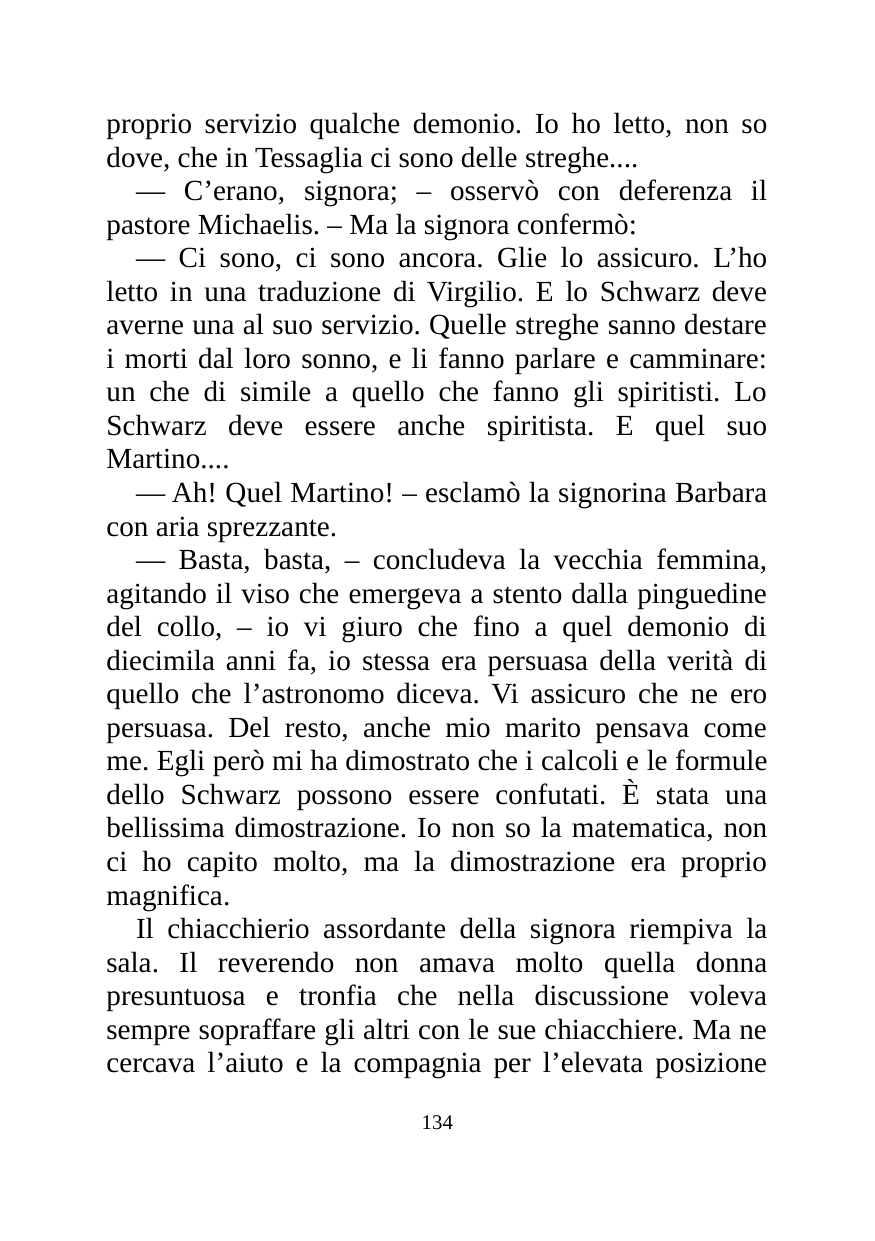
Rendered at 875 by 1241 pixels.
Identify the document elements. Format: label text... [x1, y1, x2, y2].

text — Ci sono, ci sono ancora. Glie lo assicuro. L’ho letto in una traduzione di Virgilio. E lo Schwarz deve averne una al suo servizio. Quelle streghe sanno destare i morti dal loro sonno, e li fanno parlare e camminare: un che di simile a quello che fanno gli spiritisti. Lo Schwarz deve essere anche spiritista. E quel suo Martino.... [106, 240, 768, 475]
text proprio servizio qualche demonio. Io ho letto, non so dove, che in Tessaglia ci sono delle streghe.... [106, 106, 768, 173]
text — Basta, basta, – concludeva la vecchia femmina, agitando il viso che emergeva a stento dalla pinguedine del collo, – io vi giuro che fino a quel demonio di diecimila anni fa, io stessa era persuasa della verità di quello che l’astronomo diceva. Vi assicuro che ne ero persuasa. Del resto, anche mio marito pensava come me. Egli però mi ha dimostrato che i calcoli e le formule dello Schwarz possono essere confutati. È stata una bellissima dimostrazione. Io non so la matematica, non ci ho capito molto, ma la dimostrazione era proprio magnifica. [106, 542, 768, 911]
text Il chiacchierio assordante della signora riempiva la sala. Il reverendo non amava molto quella donna presuntuosa e tronfia che nella discussione voleva sempre sopraffare gli altri con le sue chiacchiere. Ma ne cercava l’aiuto e la compagnia per l’elevata posizione [106, 911, 768, 1079]
text — Ah! Quel Martino! – esclamò la signorina Barbara con aria sprezzante. [106, 475, 768, 542]
text — C’erano, signora; – osservò con deferenza il pastore Michaelis. – Ma la signora confermò: [106, 173, 768, 240]
